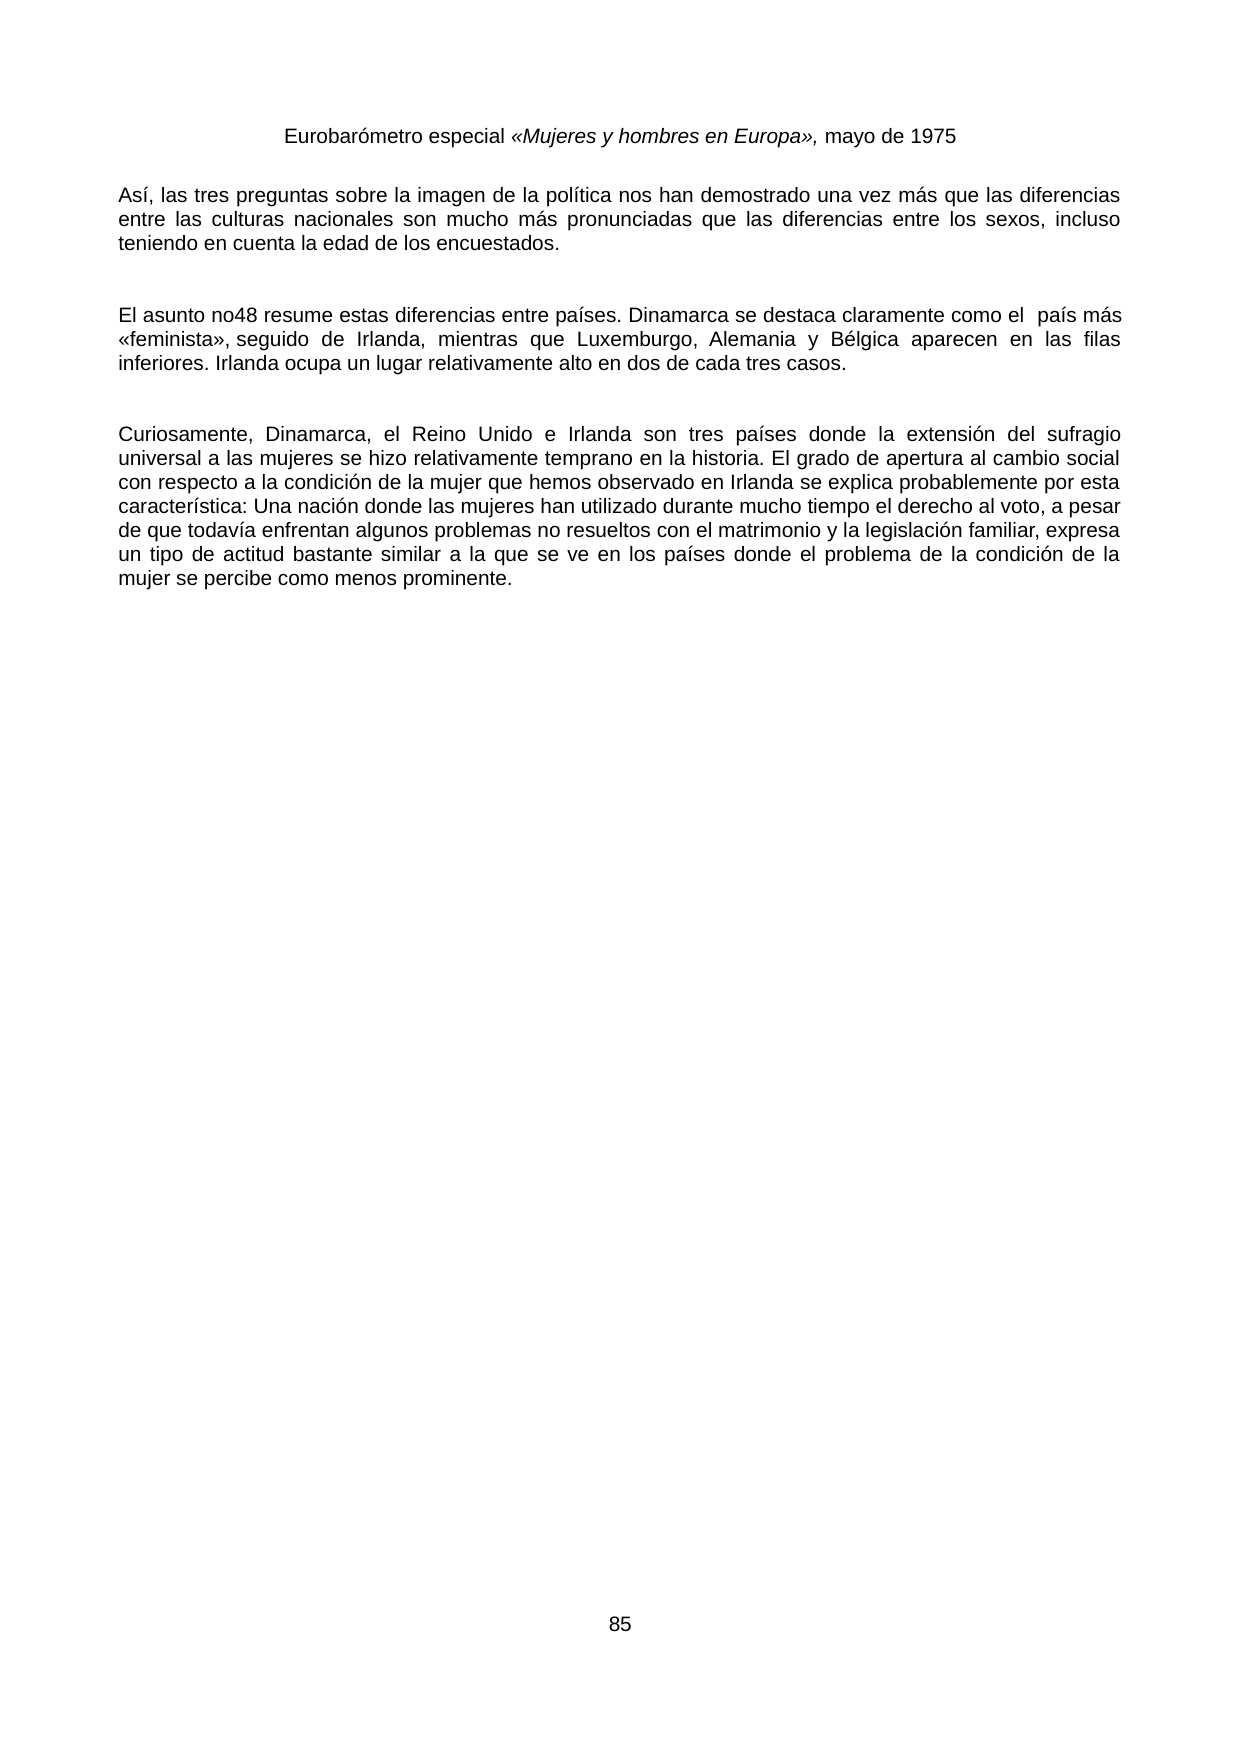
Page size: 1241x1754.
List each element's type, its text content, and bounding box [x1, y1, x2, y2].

text El asunto no48 resume estas diferencias entre países. Dinamarca se destaca claramente como el país más «feminista», seguido de Irlanda, mientras que Luxemburgo, Alemania y Bélgica aparecen en las filas inferiores. Irlanda ocupa un lugar relativamente alto en dos de cada tres casos. [118, 302, 1122, 374]
text Curiosamente, Dinamarca, el Reino Unido e Irlanda son tres países donde la extensión del sufragio universal a las mujeres se hizo relativamente temprano en la historia. El grado de apertura al cambio social con respecto a la condición de la mujer que hemos observado en Irlanda se explica probablemente por esta característica: Una nación donde las mujeres han utilizado durante mucho tiempo el derecho al voto, a pesar de que todavía enfrentan algunos problemas no resueltos con el matrimonio y la legislación familiar, expresa un tipo de actitud bastante similar a la que se ve en los países donde el problema de la condición de la mujer se percibe como menos prominente. [118, 422, 1122, 589]
text Así, las tres preguntas sobre la imagen de la política nos han demostrado una vez más que las diferencias entre las culturas nacionales son mucho más pronunciadas que las diferencias entre los sexos, incluso teniendo en cuenta la edad de los encuestados. [118, 183, 1122, 255]
